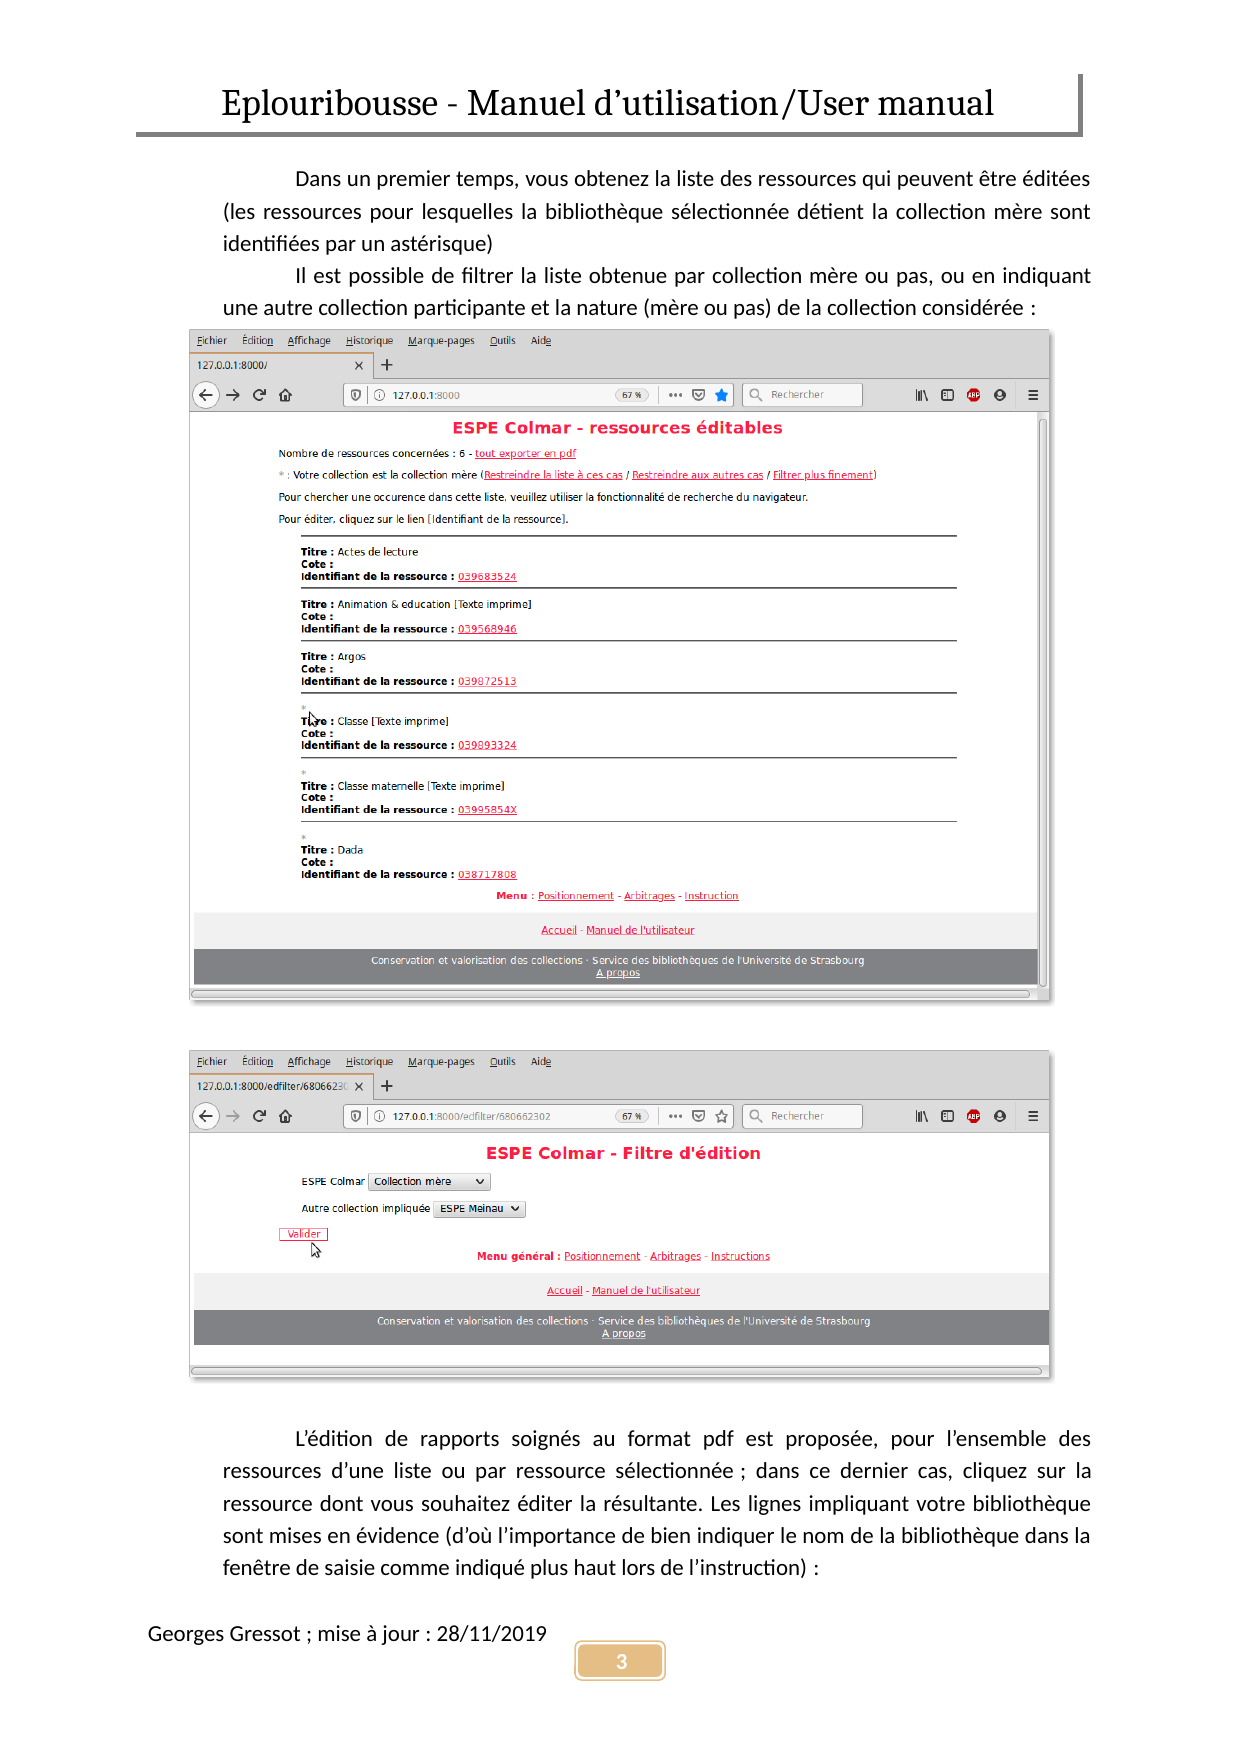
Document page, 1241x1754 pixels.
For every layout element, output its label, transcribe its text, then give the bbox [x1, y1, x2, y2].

list Il est possible de filtrer la liste obtenue par collection mère ou pas, ou en indiquant une autre collection participante et la nature (mère ou pas) de la collection considérée : [223, 261, 1093, 321]
picture [185, 1047, 1055, 1384]
picture [185, 325, 1055, 1007]
list Dans un premier temps, vous obtenez la liste des ressources qui peuvent être éditées (les ressources pour lesquelles la bibliothèque sélectionnée détient la collection mère sont identifiées par un astérisque) [223, 164, 1093, 257]
list L’édition de rapports soignés au format pdf est proposée, pour l’ensemble des ressources d’une liste ou par ressource sélectionnée ; dans ce dernier cas, cliquez sur la ressource dont vous souhaitez éditer la résultante. Les lignes impliquant votre bibliothèque sont mises en évidence (d’où l’importance de bien indiquer le nom de la bibliothèque dans la fenêtre de saisie comme indiqué plus haut lors de l’instruction) : [223, 1424, 1093, 1581]
